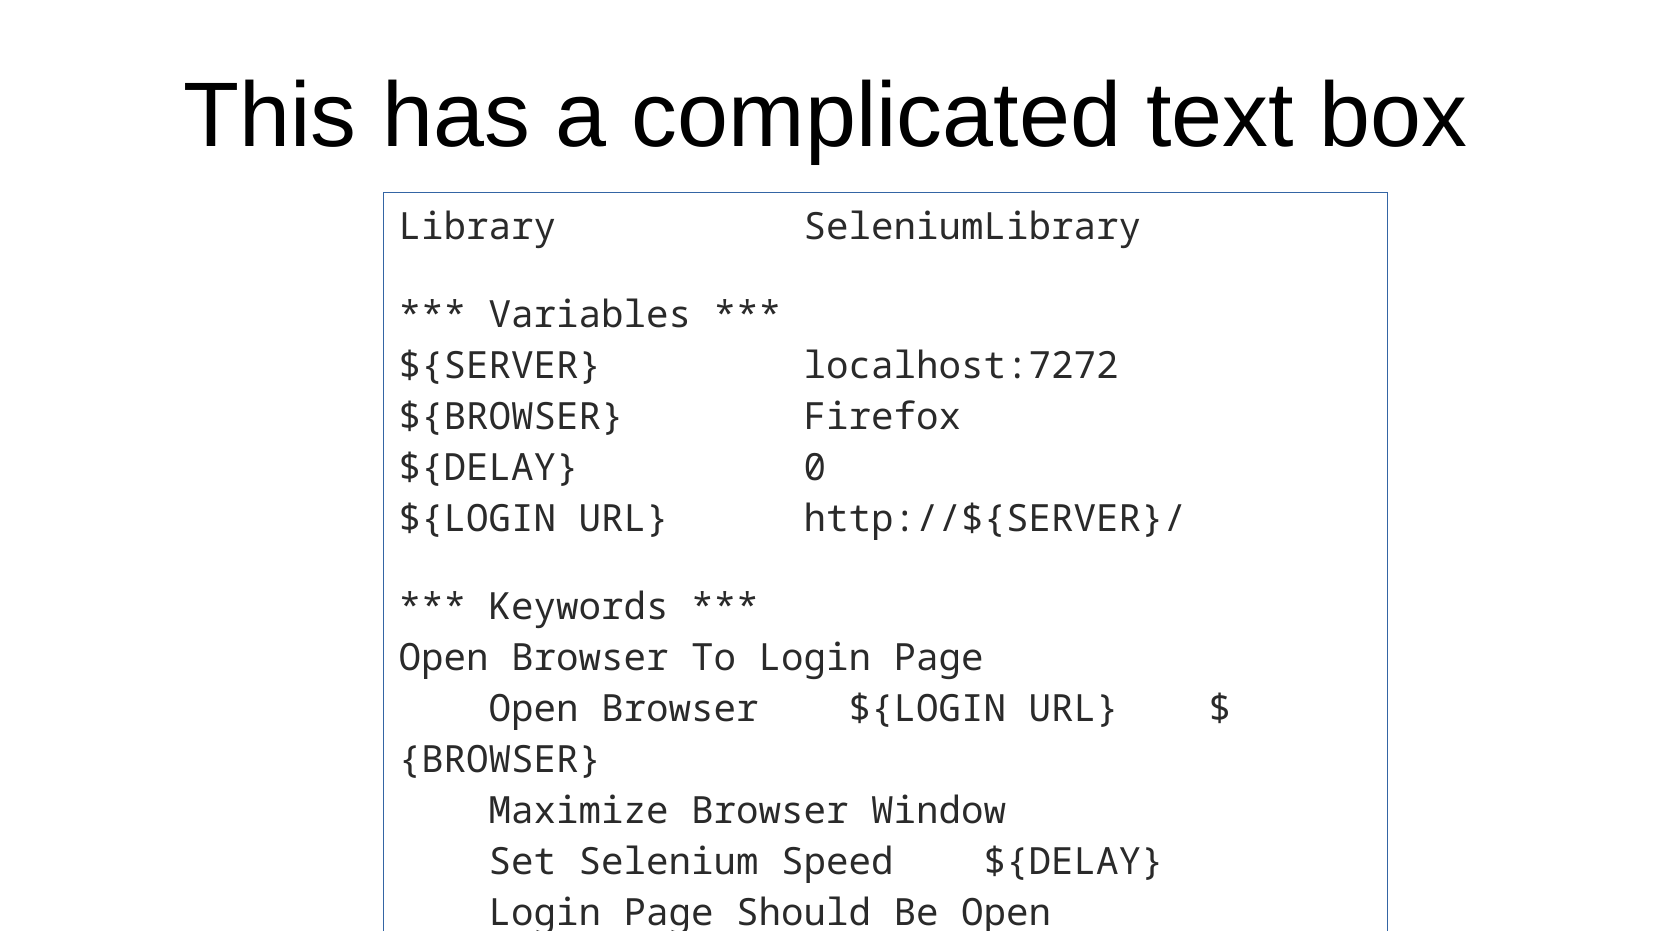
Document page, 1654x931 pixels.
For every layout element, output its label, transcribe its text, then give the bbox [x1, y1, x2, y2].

text_box Library SeleniumLibrary *** Variables *** ${SERVER} localhost:7272 ${BROWSER} Firefox ${DELAY} 0 ${LOGIN URL} http://${SERVER}/ *** Keywords *** Open Browser To Login Page Open Browser ${LOGIN URL} ${BROWSER} Maximize Browser Window Set Selenium Speed ${DELAY} Login Page Should Be Open ... [383, 192, 1388, 878]
title This has a complicated text box [82, 37, 1571, 193]
